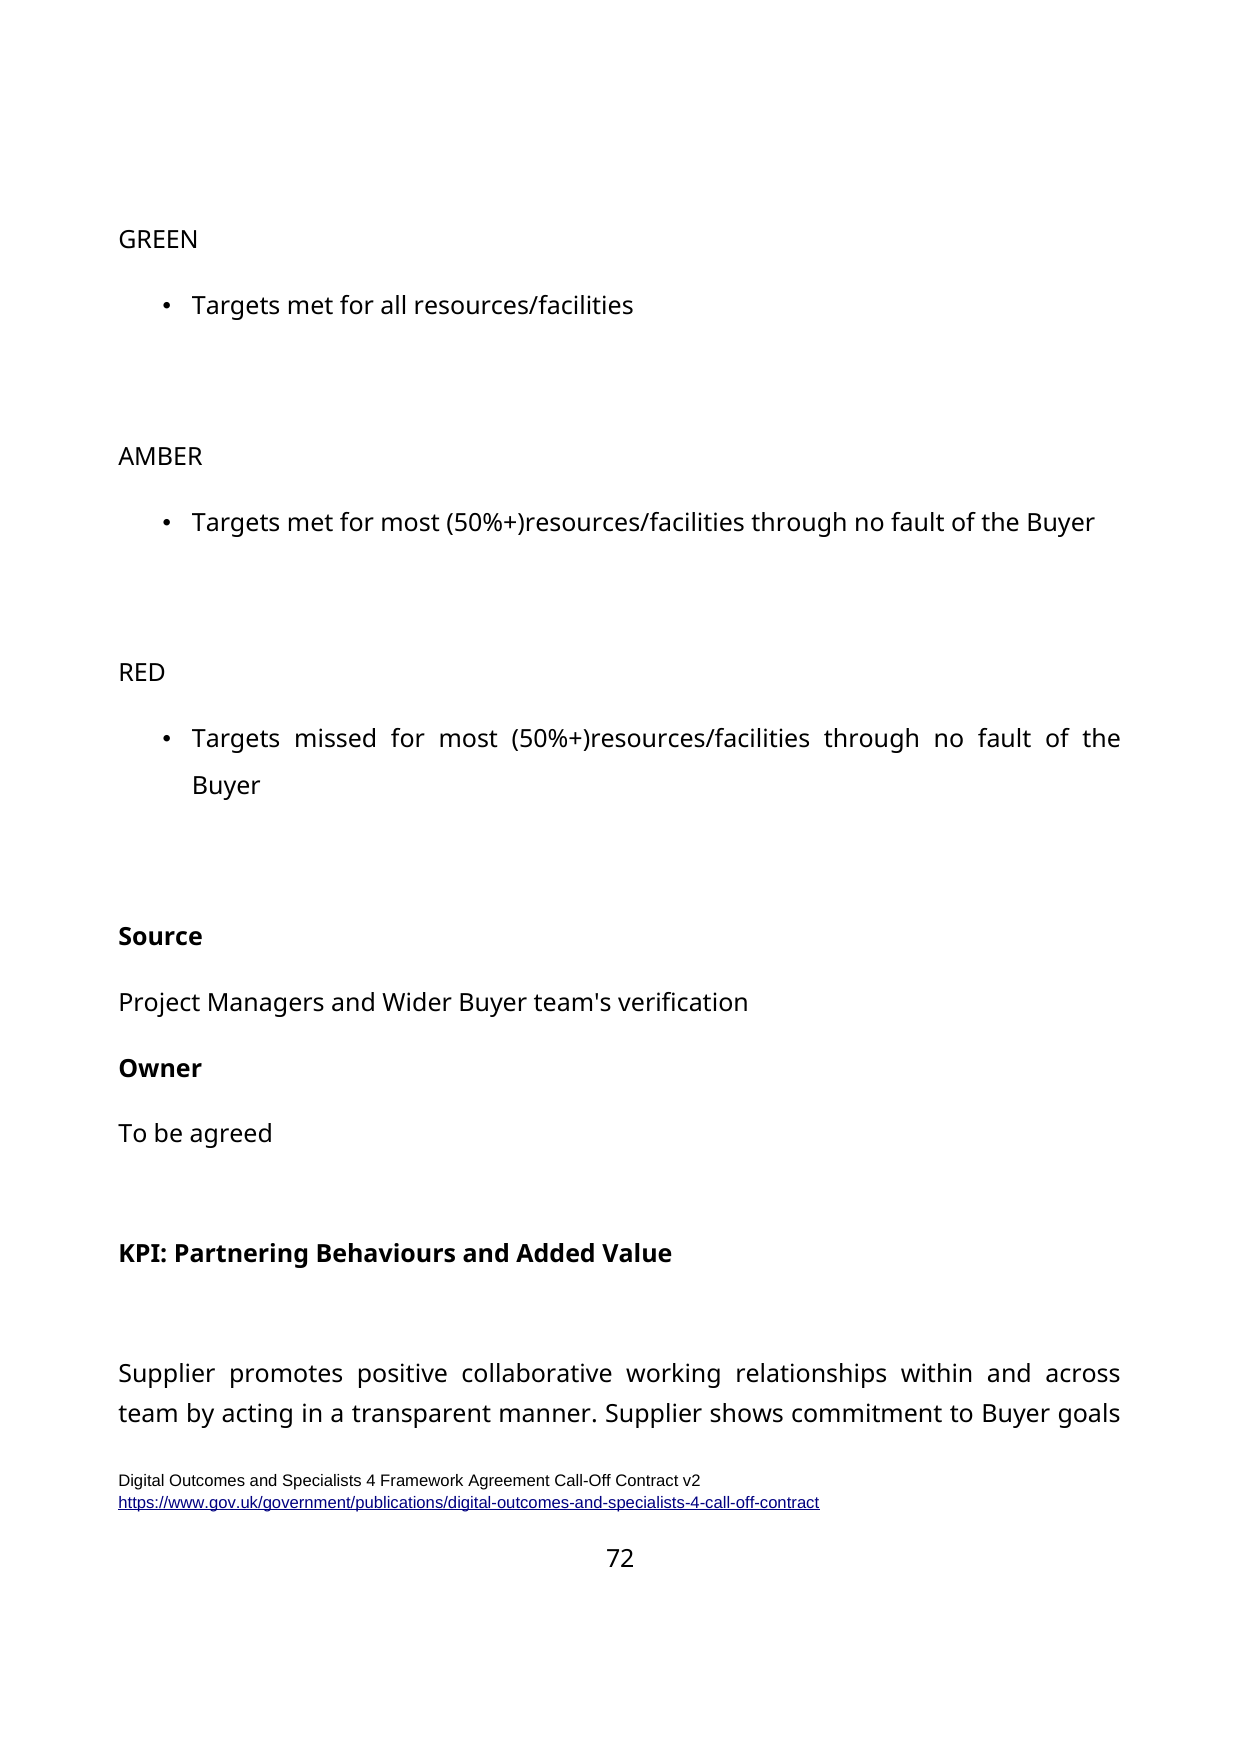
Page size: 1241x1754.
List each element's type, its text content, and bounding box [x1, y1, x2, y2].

text Supplier promotes positive collaborative working relationships within and across team by acting in a transparent manner. Supplier shows commitment to Buyer goals [118, 1355, 1122, 1430]
text KPI: Partnering Behaviours and Added Value [118, 1236, 1122, 1270]
text Source [118, 918, 1122, 953]
list Targets met for all resources/facilities [162, 288, 1122, 322]
text RED [118, 655, 1122, 689]
text To be agreed [118, 1116, 1122, 1150]
list Targets missed for most (50%+)resources/facilities through no fault of the Buyer [162, 721, 1122, 802]
text Owner [118, 1050, 1122, 1084]
text AMBER [118, 438, 1122, 472]
text Project Managers and Wider Buyer team's verification [118, 984, 1122, 1018]
list Targets met for most (50%+)resources/facilities through no fault of the Buyer [162, 504, 1122, 538]
text GREEN [118, 222, 1122, 256]
